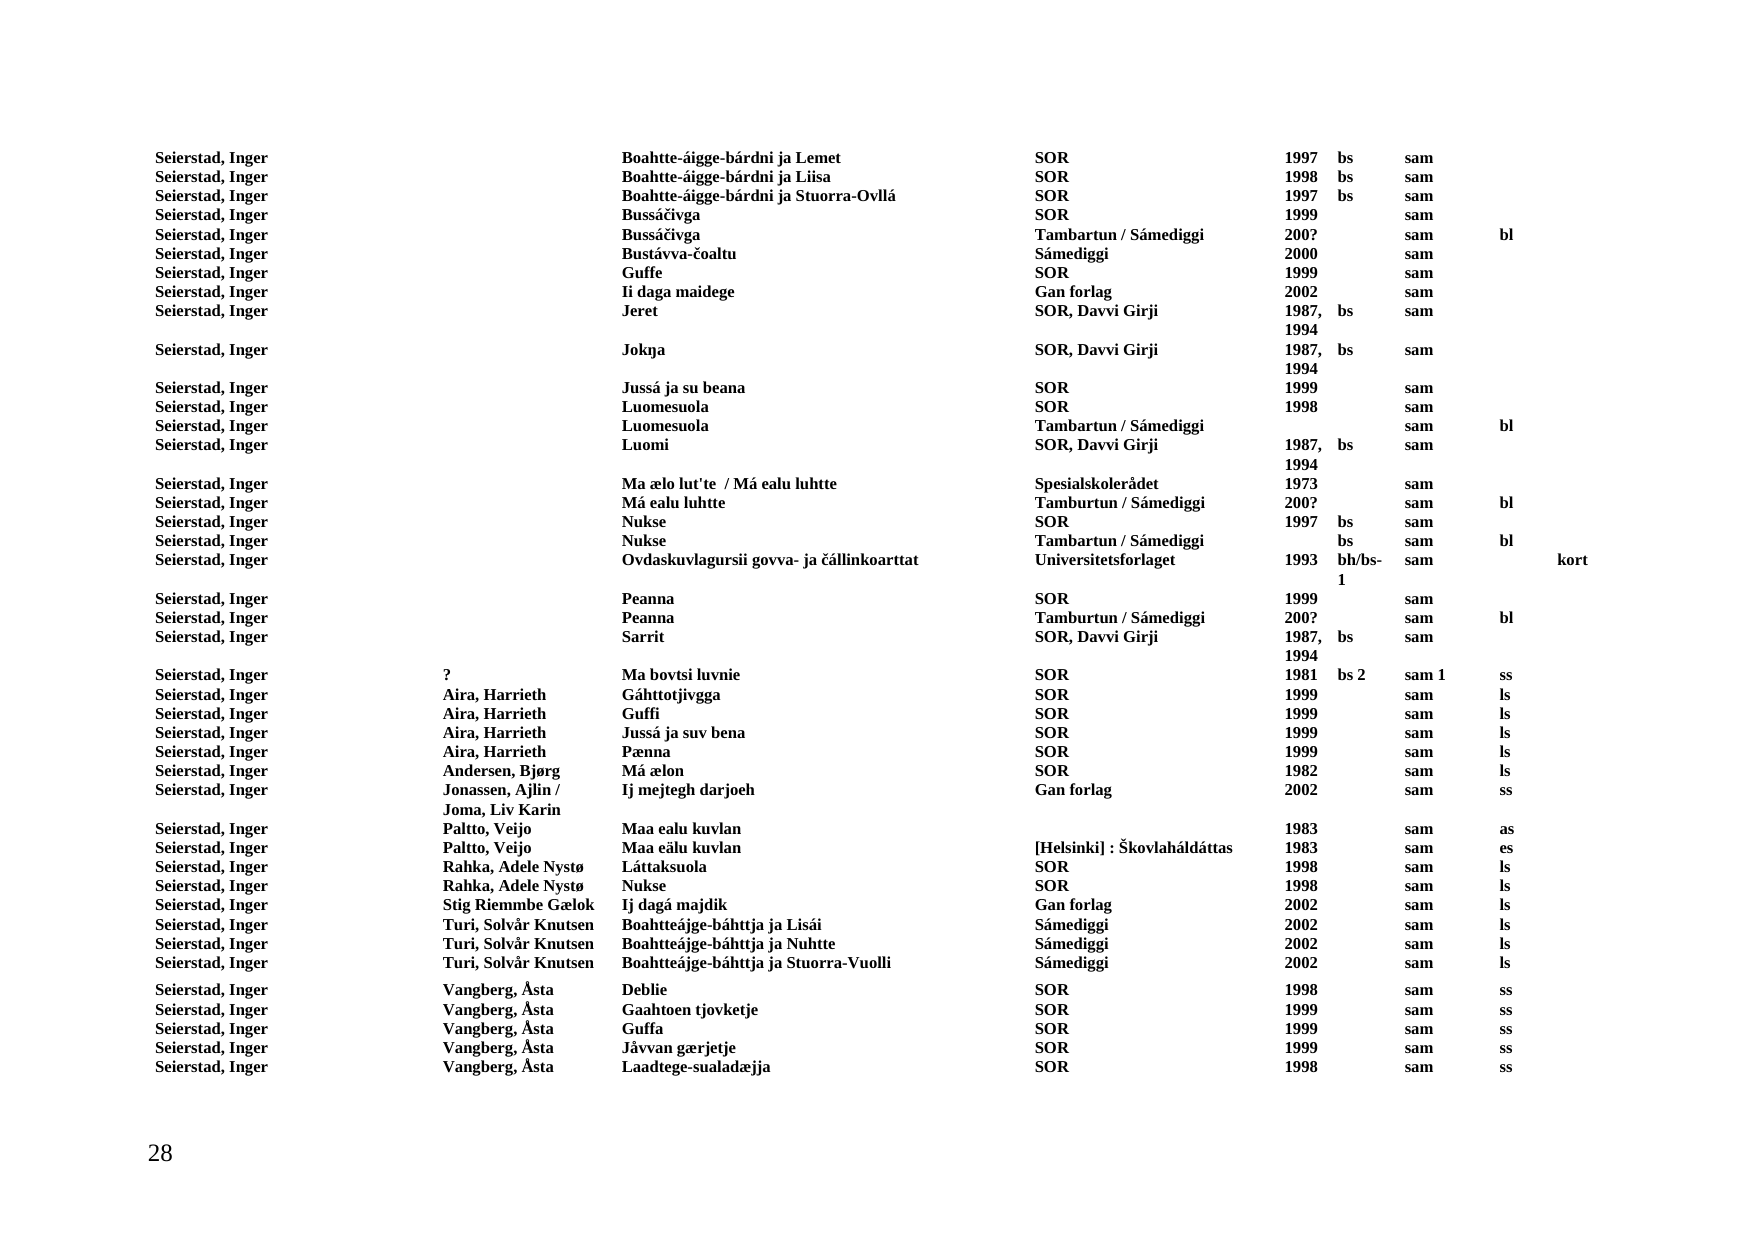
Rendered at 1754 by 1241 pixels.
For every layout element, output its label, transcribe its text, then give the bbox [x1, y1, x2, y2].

table_cell Tambartun / Sámediggi [1027, 224, 1277, 243]
table_cell Seierstad, Inger [148, 474, 435, 493]
table_cell [1492, 167, 1550, 186]
table_cell ls [1492, 876, 1550, 895]
table_cell [1330, 723, 1397, 742]
table_cell SOR [1027, 665, 1277, 684]
table_cell [1330, 999, 1397, 1018]
table_cell bs [1330, 167, 1397, 186]
table_cell [435, 550, 614, 588]
table_cell [1492, 627, 1550, 665]
table_cell Jokŋa [614, 339, 1027, 378]
table_cell 1998 [1277, 1057, 1330, 1076]
table_cell 1999 [1277, 684, 1330, 703]
table_cell [435, 148, 614, 167]
table_cell [1550, 435, 1654, 473]
table_cell [1492, 148, 1550, 167]
table_cell sam [1397, 167, 1492, 186]
table_cell Seierstad, Inger [148, 838, 435, 857]
table_cell sam [1397, 1038, 1492, 1057]
table_cell [1330, 934, 1397, 953]
table_cell bs [1330, 301, 1397, 339]
table_cell Gan forlag [1027, 780, 1277, 818]
table_cell [1550, 378, 1654, 397]
table_cell [Helsinki] : Škovlaháldáttas [1027, 838, 1277, 857]
table_cell 200? [1277, 493, 1330, 512]
table_cell 1998 [1277, 857, 1330, 876]
table_cell [1550, 704, 1654, 723]
table_cell Seierstad, Inger [148, 1019, 435, 1038]
table_cell ss [1492, 780, 1550, 818]
table_cell ls [1492, 742, 1550, 761]
table_cell Guffe [614, 263, 1027, 282]
table_cell sam [1397, 627, 1492, 665]
table_cell [1330, 838, 1397, 857]
table_cell [435, 397, 614, 416]
table_cell bs [1330, 435, 1397, 473]
table_cell Laadtege-sualadæjja [614, 1057, 1027, 1076]
table_cell Vangberg, Åsta [435, 1038, 614, 1057]
table_cell Jonassen, Ajlin / Joma, Liv Karin [435, 780, 614, 818]
table_cell [435, 301, 614, 339]
table_cell Má ælon [614, 761, 1027, 780]
table_cell es [1492, 838, 1550, 857]
table_cell ls [1492, 723, 1550, 742]
table_cell [435, 512, 614, 531]
table_cell bs [1330, 531, 1397, 550]
table_cell [1330, 589, 1397, 608]
table_cell kort [1550, 550, 1654, 588]
table_cell sam [1397, 857, 1492, 876]
table_cell sam [1397, 761, 1492, 780]
table_cell sam [1397, 263, 1492, 282]
table_cell [1330, 1057, 1397, 1076]
table_cell [1550, 608, 1654, 627]
table_cell [1330, 397, 1397, 416]
table_cell SOR [1027, 148, 1277, 167]
table_cell [1330, 205, 1397, 224]
table_cell bs [1330, 186, 1397, 205]
table_cell sam [1397, 301, 1492, 339]
table_cell Seierstad, Inger [148, 1038, 435, 1057]
table_cell ss [1492, 1038, 1550, 1057]
table_cell Seierstad, Inger [148, 378, 435, 397]
table_cell sam [1397, 244, 1492, 263]
table_cell sam [1397, 435, 1492, 473]
table_cell sam [1397, 186, 1492, 205]
table_cell 1998 [1277, 397, 1330, 416]
table_cell bs [1330, 148, 1397, 167]
table_cell bl [1492, 224, 1550, 243]
table_cell Seierstad, Inger [148, 186, 435, 205]
table_cell Rahka, Adele Nystø [435, 876, 614, 895]
table_cell sam [1397, 1057, 1492, 1076]
table_cell sam [1397, 684, 1492, 703]
table_cell [435, 608, 614, 627]
table_cell [1550, 263, 1654, 282]
table_cell Tambartun / Sámediggi [1027, 416, 1277, 435]
table_cell Universitetsforlaget [1027, 550, 1277, 588]
table_cell [1330, 1038, 1397, 1057]
table_cell sam [1397, 531, 1492, 550]
table_cell [1330, 378, 1397, 397]
table_cell Aira, Harrieth [435, 723, 614, 742]
table_cell Vangberg, Åsta [435, 999, 614, 1018]
table_cell 1999 [1277, 999, 1330, 1018]
table_cell ls [1492, 704, 1550, 723]
table_cell sam [1397, 838, 1492, 857]
table_cell SOR [1027, 512, 1277, 531]
table_cell Jussá ja su beana [614, 378, 1027, 397]
table_cell [1492, 186, 1550, 205]
table_cell Vangberg, Åsta [435, 1019, 614, 1038]
table_cell Ij mejtegh darjoeh [614, 780, 1027, 818]
table_cell SOR, Davvi Girji [1027, 339, 1277, 378]
table_cell Seierstad, Inger [148, 148, 435, 167]
table_cell [1330, 980, 1397, 999]
table_cell bl [1492, 416, 1550, 435]
table_cell [435, 589, 614, 608]
table_cell [1550, 186, 1654, 205]
table_cell SOR, Davvi Girji [1027, 435, 1277, 473]
table_cell Seierstad, Inger [148, 627, 435, 665]
table_cell sam [1397, 934, 1492, 953]
table_cell Seierstad, Inger [148, 819, 435, 838]
table_cell ss [1492, 1057, 1550, 1076]
table_cell [1330, 780, 1397, 818]
table_cell Seierstad, Inger [148, 589, 435, 608]
table_cell Rahka, Adele Nystø [435, 857, 614, 876]
table_cell [1492, 474, 1550, 493]
table_cell sam [1397, 224, 1492, 243]
table_cell [1550, 895, 1654, 914]
table_cell SOR [1027, 761, 1277, 780]
table_cell Seierstad, Inger [148, 512, 435, 531]
table_cell Seierstad, Inger [148, 761, 435, 780]
table_cell sam [1397, 980, 1492, 999]
table_cell bs [1330, 339, 1397, 378]
table_cell 1999 [1277, 378, 1330, 397]
table_cell Turi, Solvår Knutsen [435, 934, 614, 953]
table_cell Luomesuola [614, 416, 1027, 435]
table_cell ? [435, 665, 614, 684]
table_cell sam [1397, 397, 1492, 416]
table_cell [435, 474, 614, 493]
table_cell SOR [1027, 857, 1277, 876]
table_cell sam [1397, 474, 1492, 493]
table_cell ls [1492, 953, 1550, 980]
table_cell [1277, 531, 1330, 550]
table_cell Deblie [614, 980, 1027, 999]
table_cell [1492, 397, 1550, 416]
table_cell 1993 [1277, 550, 1330, 588]
table_cell 1998 [1277, 980, 1330, 999]
table_cell [1550, 742, 1654, 761]
table_cell [1550, 512, 1654, 531]
table_cell Sámediggi [1027, 244, 1277, 263]
table_cell sam [1397, 339, 1492, 378]
table_cell Turi, Solvår Knutsen [435, 914, 614, 933]
table_cell as [1492, 819, 1550, 838]
table_cell sam [1397, 205, 1492, 224]
table_cell Turi, Solvår Knutsen [435, 953, 614, 980]
table_cell Seierstad, Inger [148, 934, 435, 953]
table_cell [1550, 819, 1654, 838]
table_cell Seierstad, Inger [148, 608, 435, 627]
table_cell [1330, 263, 1397, 282]
table_cell sam [1397, 282, 1492, 301]
table_cell [435, 531, 614, 550]
table_cell Tamburtun / Sámediggi [1027, 493, 1277, 512]
table_cell [1330, 416, 1397, 435]
table_cell Má ealu luhtte [614, 493, 1027, 512]
table_cell 1999 [1277, 742, 1330, 761]
table_cell Ma bovtsi luvnie [614, 665, 1027, 684]
table_cell 200? [1277, 608, 1330, 627]
table_cell sam [1397, 723, 1492, 742]
table_cell Nukse [614, 876, 1027, 895]
table_cell 1982 [1277, 761, 1330, 780]
table_cell [1330, 224, 1397, 243]
table_cell Seierstad, Inger [148, 857, 435, 876]
table_cell 2002 [1277, 282, 1330, 301]
table_cell [1550, 244, 1654, 263]
table_cell [1330, 953, 1397, 980]
table_cell [1550, 1038, 1654, 1057]
table_cell SOR [1027, 684, 1277, 703]
table_cell sam [1397, 914, 1492, 933]
table_cell Spesialskolerådet [1027, 474, 1277, 493]
table_cell SOR [1027, 742, 1277, 761]
table_cell [1550, 397, 1654, 416]
table_cell [1550, 301, 1654, 339]
table_cell 1997 [1277, 186, 1330, 205]
table_cell [1492, 435, 1550, 473]
table_cell [1550, 780, 1654, 818]
table_cell [1330, 704, 1397, 723]
table_cell [1550, 980, 1654, 999]
table_cell ls [1492, 895, 1550, 914]
table_cell 1999 [1277, 1038, 1330, 1057]
table_cell bs 2 [1330, 665, 1397, 684]
table_cell [1550, 531, 1654, 550]
table_cell SOR [1027, 186, 1277, 205]
table_cell Seierstad, Inger [148, 397, 435, 416]
table_cell Seierstad, Inger [148, 1057, 435, 1076]
table_cell [1550, 474, 1654, 493]
table_cell [435, 205, 614, 224]
table_cell Guffi [614, 704, 1027, 723]
table_cell [435, 224, 614, 243]
table_cell bh/bs-1 [1330, 550, 1397, 588]
table_cell Seierstad, Inger [148, 914, 435, 933]
table_cell SOR, Davvi Girji [1027, 301, 1277, 339]
table_cell Gáhttotjivgga [614, 684, 1027, 703]
table_cell Ovdaskuvlagursii govva- ja čállinkoarttat [614, 550, 1027, 588]
table_cell [1027, 819, 1277, 838]
table_cell Sámediggi [1027, 934, 1277, 953]
table_cell sam [1397, 780, 1492, 818]
table_cell 1987, 1994 [1277, 435, 1330, 473]
table_cell Pænna [614, 742, 1027, 761]
table_cell Seierstad, Inger [148, 980, 435, 999]
table_cell 1997 [1277, 148, 1330, 167]
table_cell [1330, 684, 1397, 703]
table_cell [435, 186, 614, 205]
table_cell [1330, 819, 1397, 838]
table_cell sam [1397, 550, 1492, 588]
table_cell [1550, 999, 1654, 1018]
table_cell [1330, 608, 1397, 627]
table_cell [1550, 282, 1654, 301]
table_cell [1550, 914, 1654, 933]
table_cell ss [1492, 1019, 1550, 1038]
table_cell [435, 282, 614, 301]
table_cell Seierstad, Inger [148, 999, 435, 1018]
table_cell [1550, 934, 1654, 953]
table_cell [1330, 493, 1397, 512]
table_cell Maa ealu kuvlan [614, 819, 1027, 838]
table_cell Nukse [614, 512, 1027, 531]
table_cell bl [1492, 531, 1550, 550]
table_cell [1492, 205, 1550, 224]
table_cell [1550, 838, 1654, 857]
table_cell Seierstad, Inger [148, 224, 435, 243]
table_cell Seierstad, Inger [148, 531, 435, 550]
table_cell Peanna [614, 589, 1027, 608]
table_cell sam [1397, 742, 1492, 761]
table_cell [1492, 263, 1550, 282]
table_cell [1550, 627, 1654, 665]
table_cell bl [1492, 493, 1550, 512]
table_cell [1550, 665, 1654, 684]
table_cell sam [1397, 148, 1492, 167]
table_cell Boahtteájge-báhttja ja Nuhtte [614, 934, 1027, 953]
table_cell 1997 [1277, 512, 1330, 531]
table_cell [1550, 589, 1654, 608]
table_cell Bussáčivga [614, 224, 1027, 243]
table_cell 1999 [1277, 589, 1330, 608]
table_cell Tamburtun / Sámediggi [1027, 608, 1277, 627]
table_cell Seierstad, Inger [148, 704, 435, 723]
table_cell 1987, 1994 [1277, 627, 1330, 665]
table_cell Tambartun / Sámediggi [1027, 531, 1277, 550]
table_cell [435, 167, 614, 186]
table_cell sam [1397, 589, 1492, 608]
table_cell 1987, 1994 [1277, 339, 1330, 378]
table_cell Jussá ja suv bena [614, 723, 1027, 742]
table_cell [1330, 474, 1397, 493]
table_cell [1550, 224, 1654, 243]
table_cell Bustávva-čoaltu [614, 244, 1027, 263]
table_cell [1550, 493, 1654, 512]
table_cell Seierstad, Inger [148, 205, 435, 224]
table_cell [435, 263, 614, 282]
table_cell sam [1397, 819, 1492, 838]
table_cell [435, 493, 614, 512]
table_cell 1999 [1277, 205, 1330, 224]
table_cell SOR, Davvi Girji [1027, 627, 1277, 665]
table_cell Seierstad, Inger [148, 435, 435, 473]
table_cell Aira, Harrieth [435, 684, 614, 703]
table_cell 1999 [1277, 723, 1330, 742]
table_cell [1277, 416, 1330, 435]
table_cell Boahtte-áigge-bárdni ja Stuorra-Ovllá [614, 186, 1027, 205]
table_cell Seierstad, Inger [148, 167, 435, 186]
table_cell Seierstad, Inger [148, 723, 435, 742]
table_cell Sámediggi [1027, 953, 1277, 980]
table_cell Andersen, Bjørg [435, 761, 614, 780]
table_cell [1550, 723, 1654, 742]
table_cell bs [1330, 627, 1397, 665]
table_cell Ii daga maidege [614, 282, 1027, 301]
table_cell 2002 [1277, 895, 1330, 914]
table_cell [1550, 339, 1654, 378]
table_cell [1492, 244, 1550, 263]
table_cell 2002 [1277, 780, 1330, 818]
table_cell [435, 339, 614, 378]
table_cell [1330, 282, 1397, 301]
table_cell 1983 [1277, 838, 1330, 857]
table_cell [1330, 895, 1397, 914]
table_cell 2000 [1277, 244, 1330, 263]
table_cell Vangberg, Åsta [435, 980, 614, 999]
table_cell [1550, 876, 1654, 895]
table_cell Seierstad, Inger [148, 780, 435, 818]
table_cell sam 1 [1397, 665, 1492, 684]
table_cell sam [1397, 999, 1492, 1018]
table_cell [1492, 378, 1550, 397]
table_cell Aira, Harrieth [435, 742, 614, 761]
table_cell [1550, 953, 1654, 980]
table_cell [1330, 876, 1397, 895]
table_cell [1550, 761, 1654, 780]
table_cell [1492, 301, 1550, 339]
table_cell Seierstad, Inger [148, 895, 435, 914]
table_cell 1998 [1277, 876, 1330, 895]
table_cell Maa eälu kuvlan [614, 838, 1027, 857]
table_cell Aira, Harrieth [435, 704, 614, 723]
table_cell Sámediggi [1027, 914, 1277, 933]
table_cell Láttaksuola [614, 857, 1027, 876]
table_cell [435, 627, 614, 665]
table_cell Luomesuola [614, 397, 1027, 416]
table_cell Stig Riemmbe Gælok [435, 895, 614, 914]
table_cell SOR [1027, 876, 1277, 895]
table_cell ls [1492, 914, 1550, 933]
table_cell Ij dagá majdik [614, 895, 1027, 914]
table_cell [1492, 589, 1550, 608]
table_cell ls [1492, 684, 1550, 703]
table_cell [1550, 857, 1654, 876]
table_cell 1973 [1277, 474, 1330, 493]
table_cell Gaahtoen tjovketje [614, 999, 1027, 1018]
table_cell Bussáčivga [614, 205, 1027, 224]
table_cell Boahtte-áigge-bárdni ja Lemet [614, 148, 1027, 167]
table_cell Seierstad, Inger [148, 416, 435, 435]
table_cell Gan forlag [1027, 895, 1277, 914]
table_cell SOR [1027, 999, 1277, 1018]
table_cell ss [1492, 980, 1550, 999]
table_cell 2002 [1277, 914, 1330, 933]
table_cell [1550, 1057, 1654, 1076]
table_cell Seierstad, Inger [148, 493, 435, 512]
table_cell [1330, 742, 1397, 761]
table_cell Boahtteájge-báhttja ja Lisái [614, 914, 1027, 933]
table_cell ss [1492, 999, 1550, 1018]
table_cell SOR [1027, 1019, 1277, 1038]
table_cell Seierstad, Inger [148, 684, 435, 703]
table_cell Seierstad, Inger [148, 339, 435, 378]
table_cell Jåvvan gærjetje [614, 1038, 1027, 1057]
table_cell [435, 416, 614, 435]
table_cell SOR [1027, 1038, 1277, 1057]
table_cell SOR [1027, 263, 1277, 282]
table_cell [1492, 512, 1550, 531]
table_cell SOR [1027, 704, 1277, 723]
table_cell 1987, 1994 [1277, 301, 1330, 339]
table_cell sam [1397, 895, 1492, 914]
table_cell sam [1397, 512, 1492, 531]
table_cell 1983 [1277, 819, 1330, 838]
table_cell SOR [1027, 589, 1277, 608]
table_cell Seierstad, Inger [148, 876, 435, 895]
table_cell 2002 [1277, 934, 1330, 953]
table_cell [1550, 148, 1654, 167]
table_cell ls [1492, 761, 1550, 780]
table_cell ls [1492, 857, 1550, 876]
table_cell sam [1397, 493, 1492, 512]
table_cell Sarrit [614, 627, 1027, 665]
table_cell Seierstad, Inger [148, 550, 435, 588]
table_cell [1492, 550, 1550, 588]
table_cell Vangberg, Åsta [435, 1057, 614, 1076]
table_cell [435, 435, 614, 473]
table_cell sam [1397, 608, 1492, 627]
table_cell bl [1492, 608, 1550, 627]
table_cell sam [1397, 416, 1492, 435]
table_cell 2002 [1277, 953, 1330, 980]
table_cell ss [1492, 665, 1550, 684]
table_cell [435, 244, 614, 263]
table_cell [1330, 244, 1397, 263]
table_cell 1998 [1277, 167, 1330, 186]
table_cell Paltto, Veijo [435, 838, 614, 857]
table_cell Seierstad, Inger [148, 742, 435, 761]
table_cell sam [1397, 876, 1492, 895]
table_cell sam [1397, 378, 1492, 397]
table_cell 200? [1277, 224, 1330, 243]
table_cell [1550, 684, 1654, 703]
table_cell Luomi [614, 435, 1027, 473]
table_cell SOR [1027, 378, 1277, 397]
table_cell SOR [1027, 723, 1277, 742]
table_cell ls [1492, 934, 1550, 953]
table_cell Seierstad, Inger [148, 263, 435, 282]
table_cell Peanna [614, 608, 1027, 627]
table_cell sam [1397, 953, 1492, 980]
table_cell Seierstad, Inger [148, 282, 435, 301]
table_cell Boahtteájge-báhttja ja Stuorra-Vuolli [614, 953, 1027, 980]
table_cell SOR [1027, 205, 1277, 224]
table_cell Seierstad, Inger [148, 665, 435, 684]
table_cell 1999 [1277, 704, 1330, 723]
table_cell Ma ælo lut'te / Má ealu luhtte [614, 474, 1027, 493]
table_cell [435, 378, 614, 397]
table_cell Nukse [614, 531, 1027, 550]
table_cell [1330, 914, 1397, 933]
table_cell Gan forlag [1027, 282, 1277, 301]
table_cell [1492, 282, 1550, 301]
table_cell [1330, 857, 1397, 876]
table_cell [1330, 761, 1397, 780]
table_cell 1981 [1277, 665, 1330, 684]
table_cell [1492, 339, 1550, 378]
table_cell SOR [1027, 397, 1277, 416]
table_cell [1550, 205, 1654, 224]
table_cell 1999 [1277, 263, 1330, 282]
table_cell [1550, 416, 1654, 435]
table_cell SOR [1027, 1057, 1277, 1076]
table_cell [1330, 1019, 1397, 1038]
table_cell Jeret [614, 301, 1027, 339]
table_cell Paltto, Veijo [435, 819, 614, 838]
table_cell SOR [1027, 167, 1277, 186]
table_cell SOR [1027, 980, 1277, 999]
table_cell sam [1397, 1019, 1492, 1038]
table_cell Boahtte-áigge-bárdni ja Liisa [614, 167, 1027, 186]
table_cell [1550, 1019, 1654, 1038]
table_cell Guffa [614, 1019, 1027, 1038]
table_cell 1999 [1277, 1019, 1330, 1038]
table_cell bs [1330, 512, 1397, 531]
table_cell sam [1397, 704, 1492, 723]
table_cell Seierstad, Inger [148, 301, 435, 339]
table_cell [1550, 167, 1654, 186]
table_cell Seierstad, Inger [148, 244, 435, 263]
table_cell Seierstad, Inger [148, 953, 435, 980]
